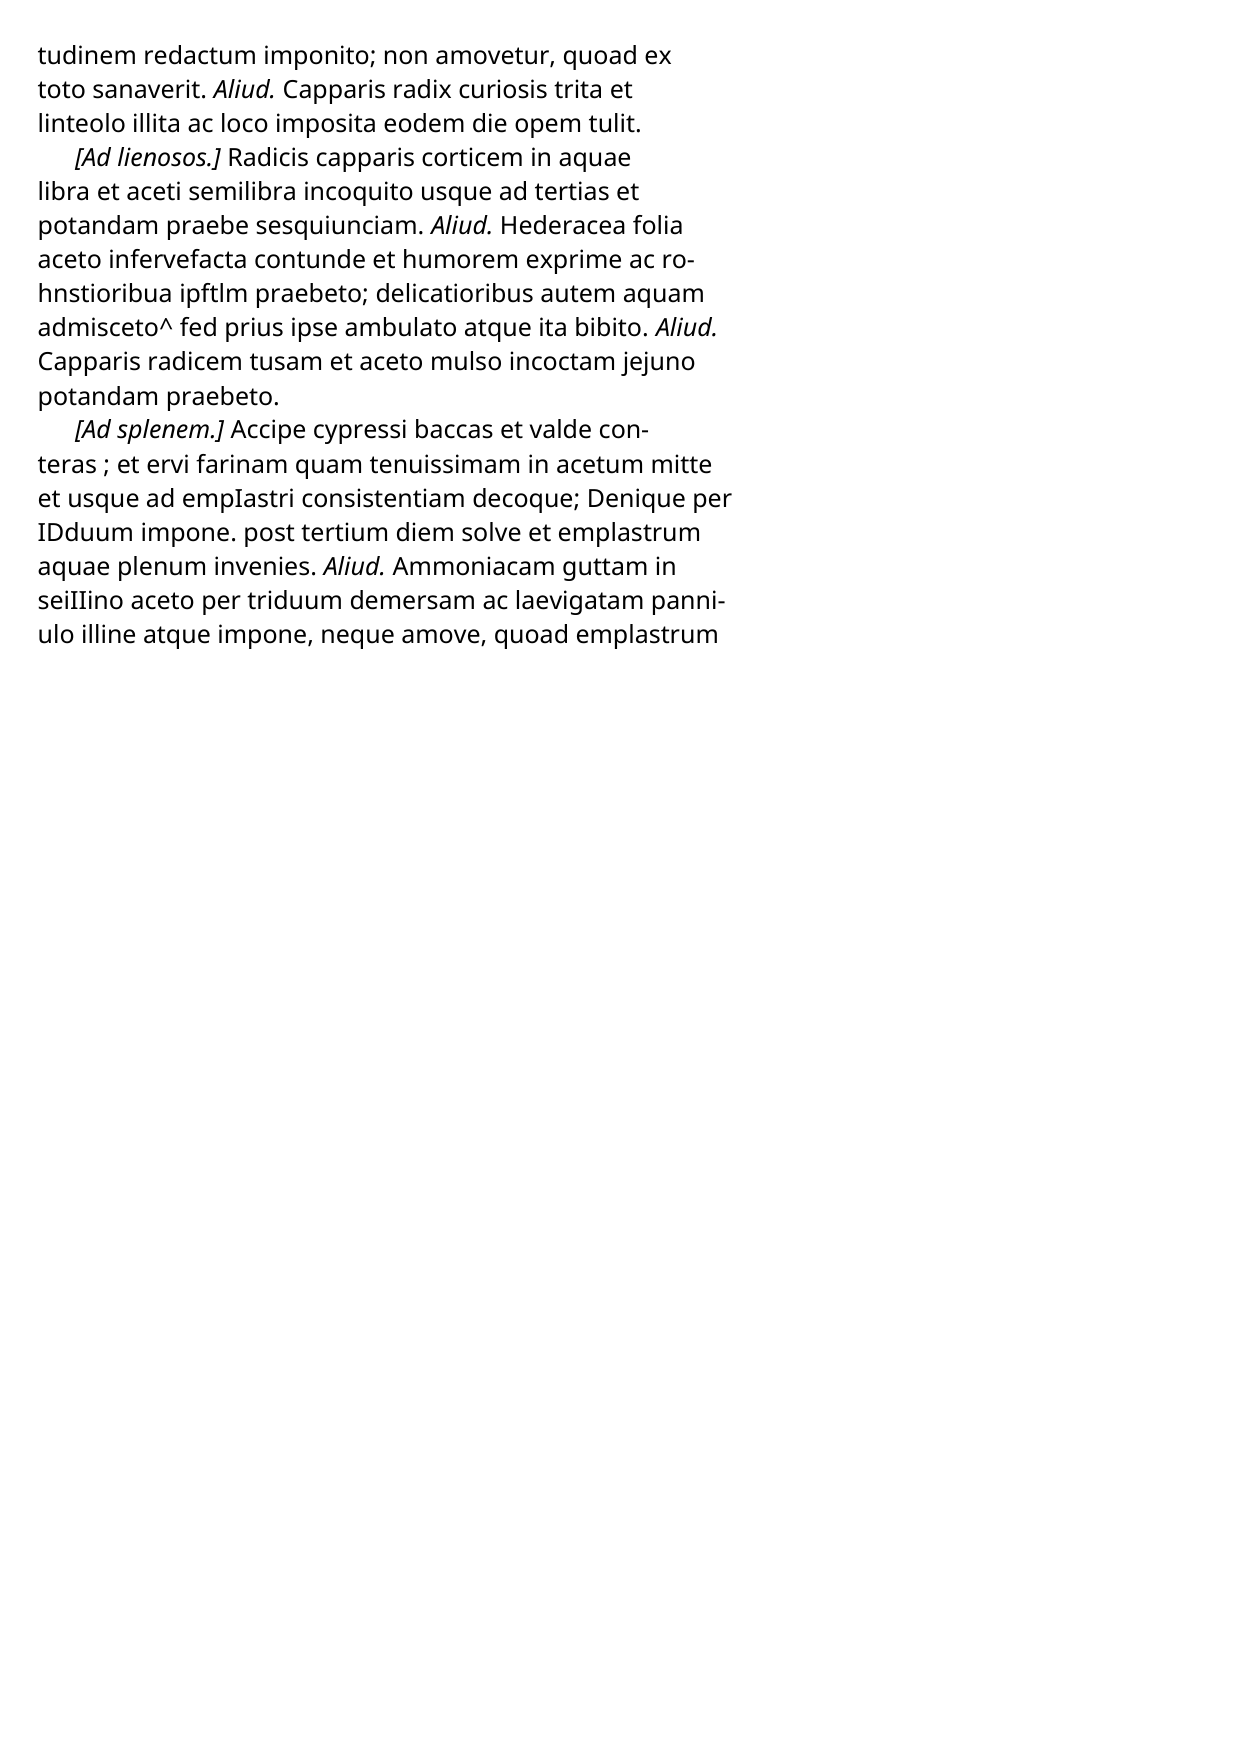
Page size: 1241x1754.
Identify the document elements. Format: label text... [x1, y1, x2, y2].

text tudinem redactum imponito; non amovetur, quoad ex toto sanaverit. Aliud. Capparis radix curiosis trita et linteolo illita ac loco imposita eodem die opem tulit. [37, 37, 1203, 140]
text [Ad splenem.] Accipe cypressi baccas et valde con- teras ; et ervi farinam quam tenuissimam in acetum mitte et usque ad empIastri consistentiam decoque; Denique per IDduum impone. post tertium diem solve et emplastrum aquae plenum invenies. Aliud. Ammoniacam guttam in seiIIino aceto per triduum demersam ac laevigatam panni- ulo illine atque impone, neque amove, quoad emplastrum [37, 412, 1203, 651]
text [Ad lienosos.] Radicis capparis corticem in aquae libra et aceti semilibra incoquito usque ad tertias et potandam praebe sesquiunciam. Aliud. Hederacea folia aceto infervefacta contunde et humorem exprime ac ro- hnstioribua ipftlm praebeto; delicatioribus autem aquam admisceto^ fed prius ipse ambulato atque ita bibito. Aliud. Capparis radicem tusam et aceto mulso incoctam jejuno potandam praebeto. [37, 140, 1203, 412]
